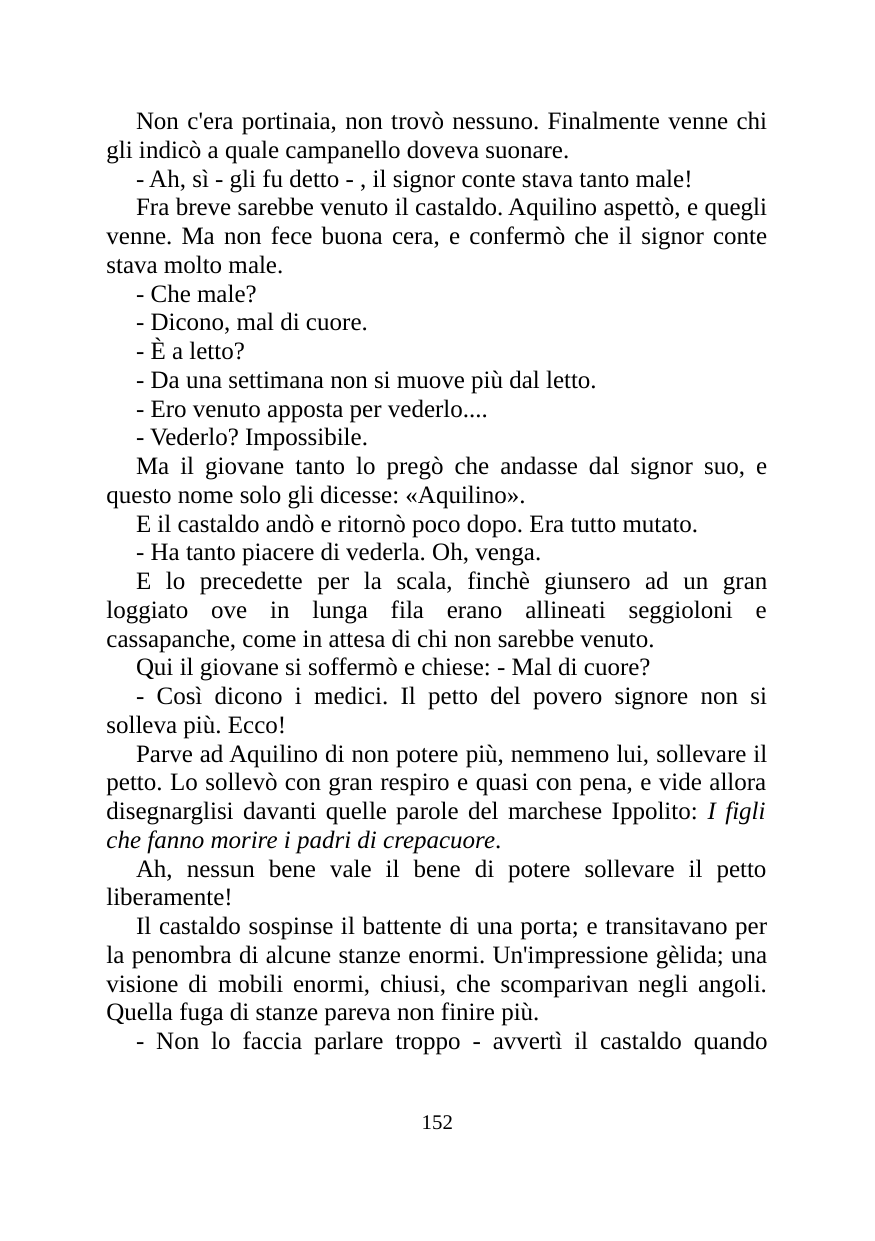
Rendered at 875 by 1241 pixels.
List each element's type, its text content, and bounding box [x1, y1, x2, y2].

text - Non lo faccia parlare troppo - avvertì il castaldo quando [106, 1026, 768, 1055]
text Qui il giovane si soffermò e chiese: - Mal di cuore? [106, 652, 768, 681]
text - Così dicono i medici. Il petto del povero signore non si solleva più. Ecco! [106, 681, 768, 739]
text E lo precedette per la scala, finchè giunsero ad un gran loggiato ove in lunga fila erano allineati seggioloni e cassapanche, come in attesa di chi non sarebbe venuto. [106, 566, 768, 652]
text Il castaldo sospinse il battente di una porta; e transitavano per la penombra di alcune stanze enormi. Un'impressione gèlida; una visione di mobili enormi, chiusi, che scomparivan negli angoli. Quella fuga di stanze pareva non finire più. [106, 911, 768, 1026]
text - Ha tanto piacere di vederla. Oh, venga. [106, 537, 768, 566]
text Ma il giovane tanto lo pregò che andasse dal signor suo, e questo nome solo gli dicesse: «Aquilino». [106, 451, 768, 509]
text - Dicono, mal di cuore. [106, 307, 768, 336]
text Fra breve sarebbe venuto il castaldo. Aquilino aspettò, e quegli venne. Ma non fece buona cera, e confermò che il signor conte stava molto male. [106, 192, 768, 279]
text - Vederlo? Impossibile. [106, 422, 768, 451]
text Parve ad Aquilino di non potere più, nemmeno lui, sollevare il petto. Lo sollevò con gran respiro e quasi con pena, e vide allora disegnarglisi davanti quelle parole del marchese Ippolito: I figli che fanno morire i padri di crepacuore. [106, 739, 768, 854]
text - Che male? [106, 279, 768, 307]
text - Ah, sì - gli fu detto - , il signor conte stava tanto male! [106, 164, 768, 192]
text - È a letto? [106, 336, 768, 365]
text Ah, nessun bene vale il bene di potere sollevare il petto liberamente! [106, 854, 768, 911]
text - Ero venuto apposta per vederlo.... [106, 394, 768, 422]
text E il castaldo andò e ritornò poco dopo. Era tutto mutato. [106, 509, 768, 537]
text Non c'era portinaia, non trovò nessuno. Finalmente venne chi gli indicò a quale campanello doveva suonare. [106, 106, 768, 164]
text - Da una settimana non si muove più dal letto. [106, 365, 768, 394]
